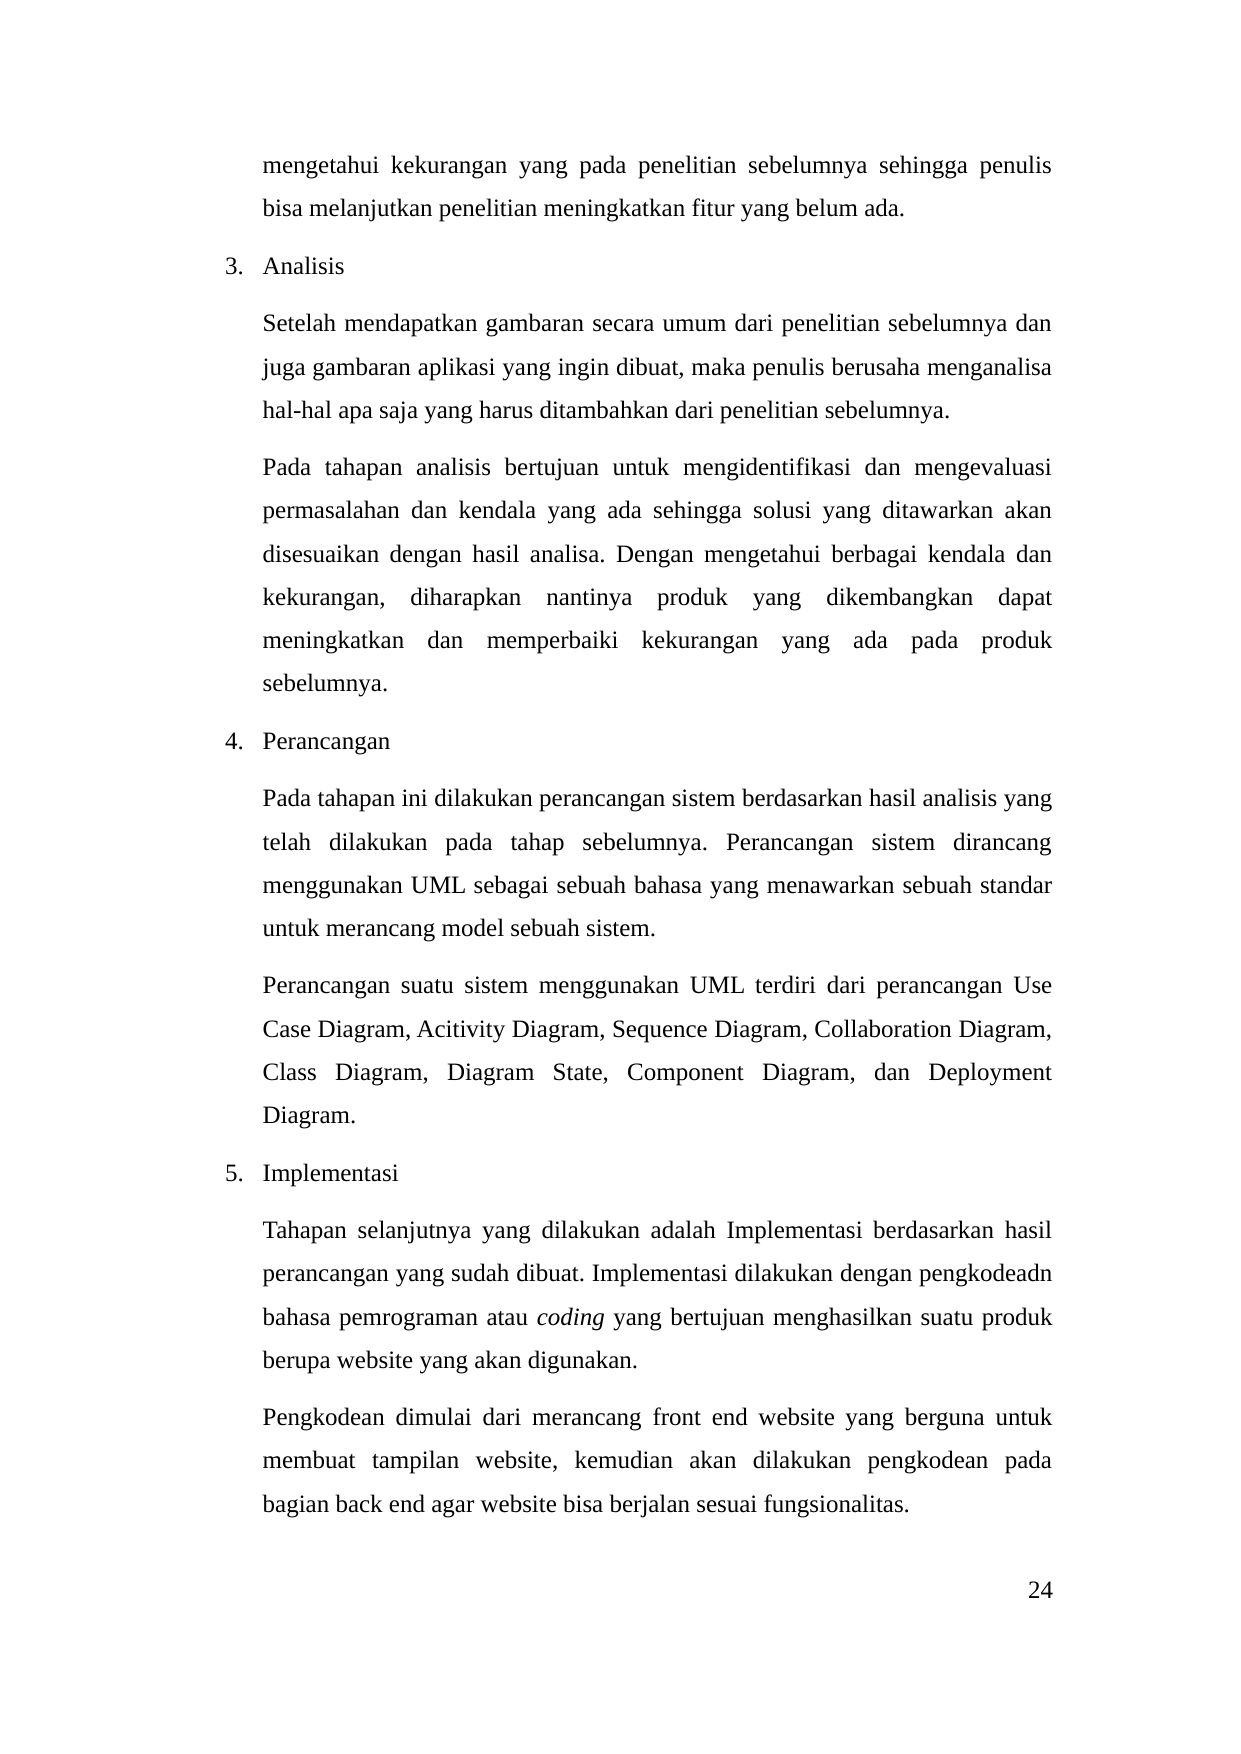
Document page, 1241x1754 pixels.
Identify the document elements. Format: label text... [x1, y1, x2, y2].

list Implementasi [225, 1158, 1053, 1186]
list Setelah mendapatkan gambaran secara umum dari penelitian sebelumnya dan juga gambaran aplikasi yang ingin dibuat, maka penulis berusaha menganalisa hal-hal apa saja yang harus ditambahkan dari penelitian sebelumnya. [225, 308, 1053, 423]
list Perancangan suatu sistem menggunakan UML terdiri dari perancangan Use Case Diagram, Acitivity Diagram, Sequence Diagram, Collaboration Diagram, Class Diagram, Diagram State, Component Diagram, dan Deployment Diagram. [225, 971, 1053, 1129]
list mengetahui kekurangan yang pada penelitian sebelumnya sehingga penulis bisa melanjutkan penelitian meningkatkan fitur yang belum ada. [225, 150, 1053, 222]
list Tahapan selanjutnya yang dilakukan adalah Implementasi berdasarkan hasil perancangan yang sudah dibuat. Implementasi dilakukan dengan pengkodeadn bahasa pemrograman atau coding yang bertujuan menghasilkan suatu produk berupa website yang akan digunakan. [225, 1215, 1053, 1373]
list Pada tahapan ini dilakukan perancangan sistem berdasarkan hasil analisis yang telah dilakukan pada tahap sebelumnya. Perancangan sistem dirancang menggunakan UML sebagai sebuah bahasa yang menawarkan sebuah standar untuk merancang model sebuah sistem. [225, 783, 1053, 942]
list Analisis [225, 251, 1053, 279]
list Pada tahapan analisis bertujuan untuk mengidentifikasi dan mengevaluasi permasalahan dan kendala yang ada sehingga solusi yang ditawarkan akan disesuaikan dengan hasil analisa. Dengan mengetahui berbagai kendala dan kekurangan, diharapkan nantinya produk yang dikembangkan dapat meningkatkan dan memperbaiki kekurangan yang ada pada produk sebelumnya. [225, 452, 1053, 697]
list Pengkodean dimulai dari merancang front end website yang berguna untuk membuat tampilan website, kemudian akan dilakukan pengkodean pada bagian back end agar website bisa berjalan sesuai fungsionalitas. [225, 1402, 1053, 1517]
list Perancangan [225, 726, 1053, 754]
